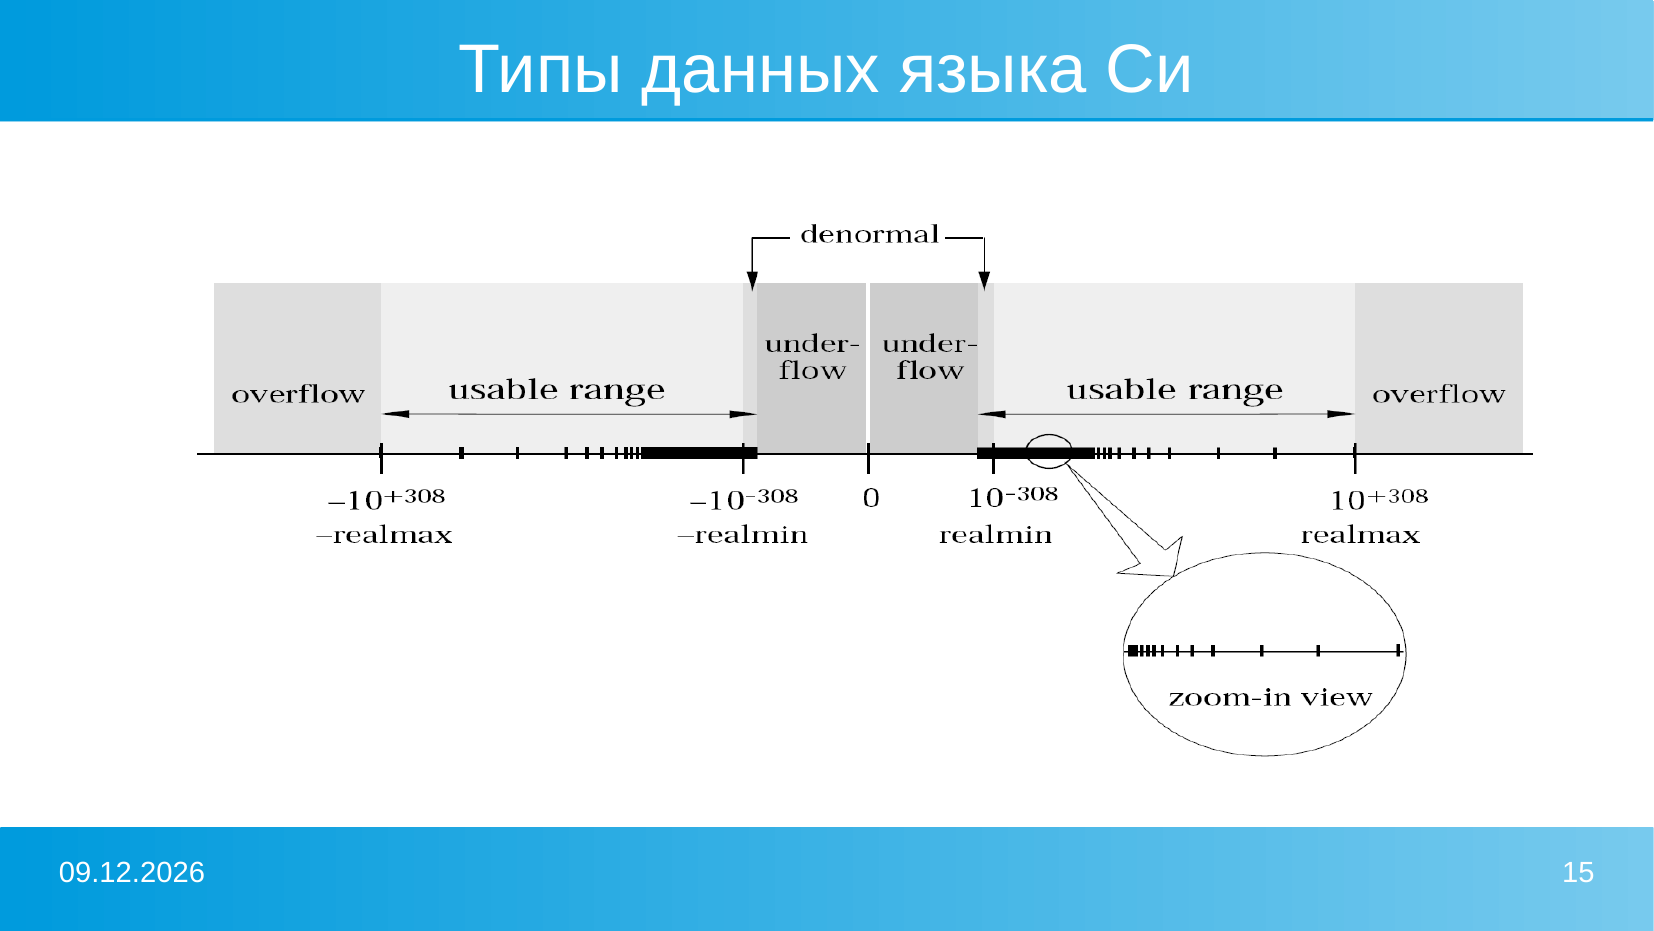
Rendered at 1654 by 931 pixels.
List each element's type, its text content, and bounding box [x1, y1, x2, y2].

title Типы данных языка Си [59, 29, 1595, 108]
picture [112, 187, 1550, 769]
